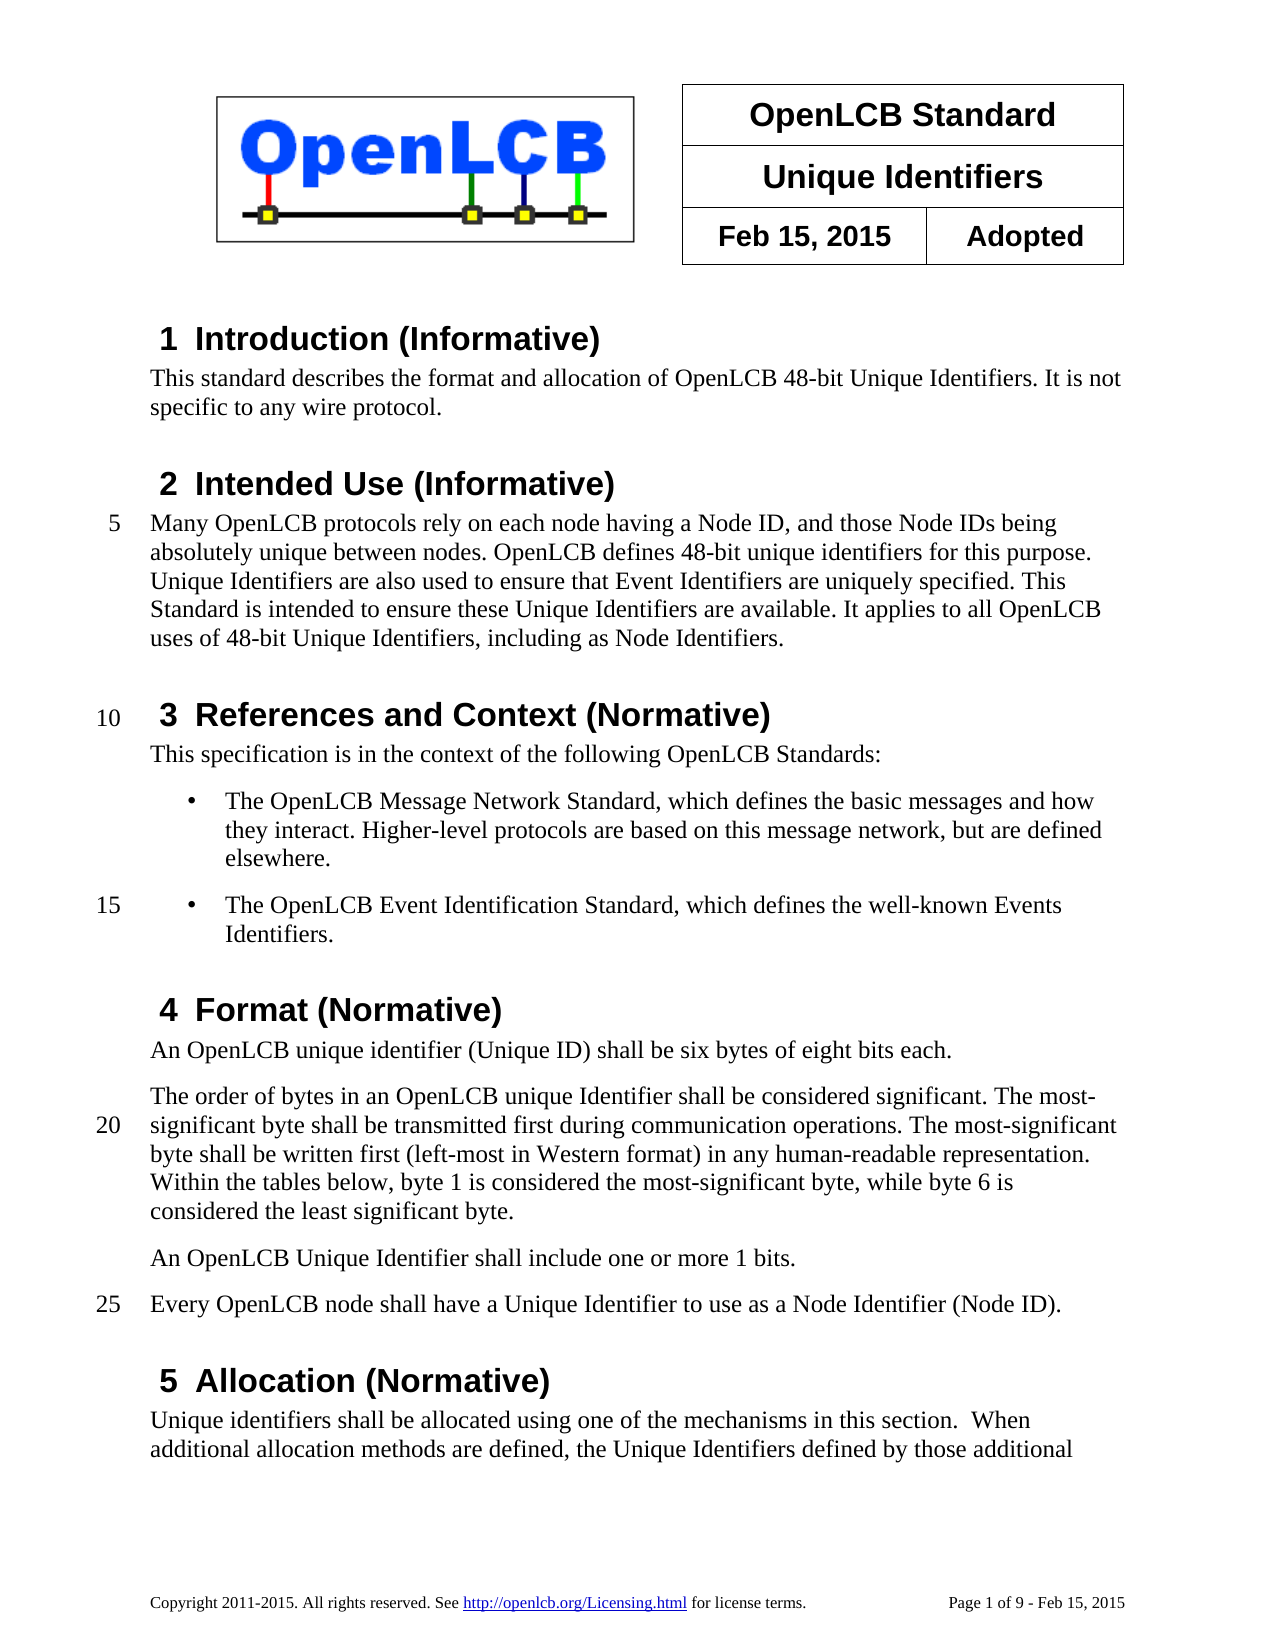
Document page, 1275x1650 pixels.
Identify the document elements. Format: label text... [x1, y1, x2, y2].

text An OpenLCB Unique Identifier shall include one or more 1 bits. [150, 1243, 1125, 1271]
subtitle Format (Normative) [150, 990, 1125, 1028]
list The OpenLCB Event Identification Standard, which defines the well-known Events Identifiers. [187, 890, 1125, 947]
subtitle References and Context (Normative) [150, 695, 1125, 733]
text This specification is in the context of the following OpenLCB Standards: [150, 739, 1125, 768]
text Many OpenLCB protocols rely on each node having a Node ID, and those Node IDs being absolutely unique between nodes. OpenLCB defines 48-bit unique identifiers for this purpose. Unique Identifiers are also used to ensure that Event Identifiers are uniquely specified. This Standard is intended to ensure these Unique Identifiers are available. It applies to all OpenLCB uses of 48-bit Unique Identifiers, including as Node Identifiers. [150, 508, 1125, 652]
picture [215, 95, 636, 244]
subtitle Intended Use (Informative) [150, 464, 1125, 502]
text Every OpenLCB node shall have a Unique Identifier to use as a Node Identifier (Node ID). [150, 1289, 1125, 1318]
text This standard describes the format and allocation of OpenLCB 48-bit Unique Identifiers. It is not specific to any wire protocol. [150, 363, 1125, 421]
subtitle Allocation (Normative) [150, 1361, 1125, 1399]
text The order of bytes in an OpenLCB unique Identifier shall be considered significant. The most-significant byte shall be transmitted first during communication operations. The most-significant byte shall be written first (left-most in Western format) in any human-readable representation. Within the tables below, byte 1 is considered the most-significant byte, while byte 6 is considered the least significant byte. [150, 1081, 1125, 1225]
subtitle Introduction (Informative) [150, 319, 1125, 357]
text An OpenLCB unique identifier (Unique ID) shall be six bytes of eight bits each. [150, 1035, 1125, 1063]
text Unique identifiers shall be allocated using one of the mechanisms in this section. When additional allocation methods are defined, the Unique Identifiers defined by those additional [150, 1405, 1125, 1463]
list The OpenLCB Message Network Standard, which defines the basic messages and how they interact. Higher-level protocols are based on this message network, but are defined elsewhere. [187, 786, 1125, 872]
